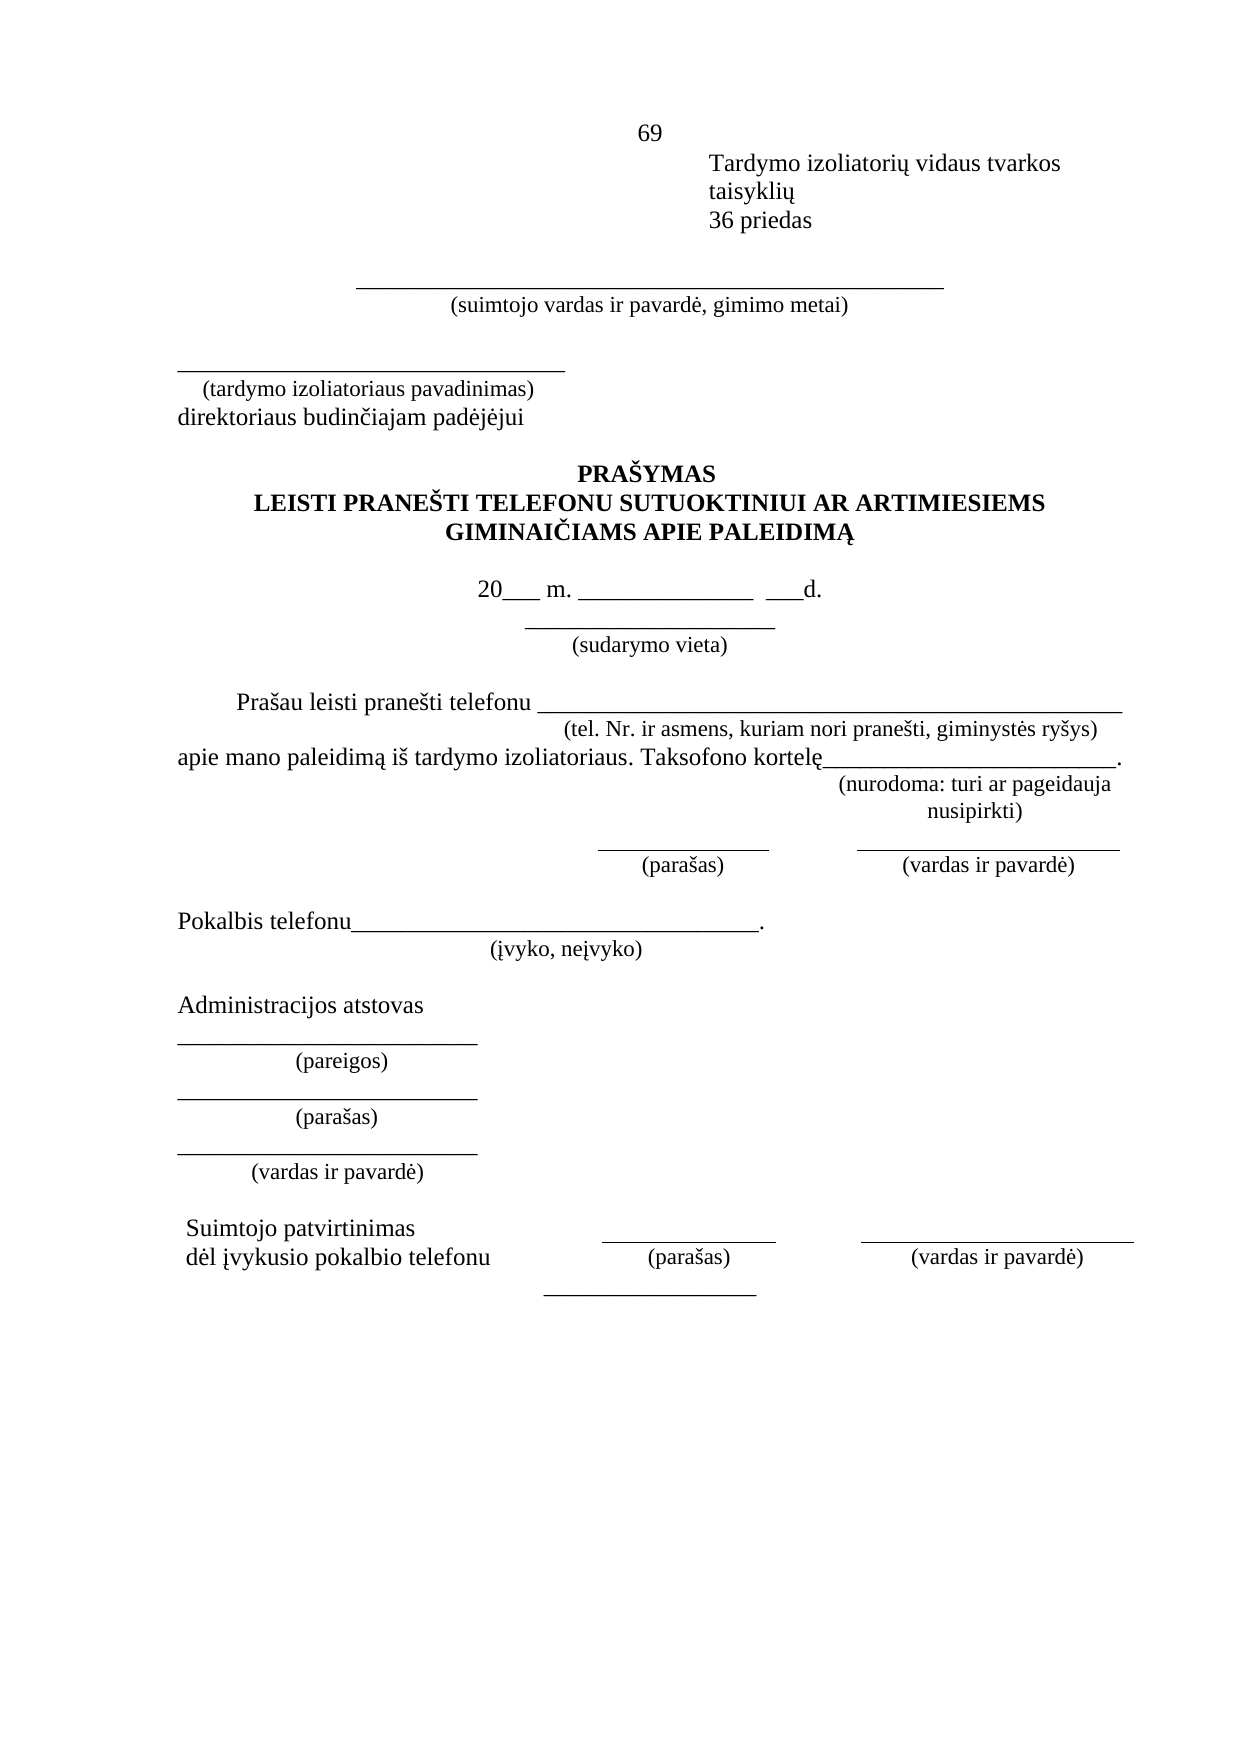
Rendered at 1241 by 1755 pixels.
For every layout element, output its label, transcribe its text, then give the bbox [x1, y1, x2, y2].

text (pareigos) [177, 1048, 490, 1074]
text ____________________ [177, 603, 1122, 632]
text ________________________ [177, 1019, 490, 1048]
text _________________ [177, 1270, 1122, 1299]
text direktoriaus budinčiajam padėjėjui [177, 402, 1122, 430]
text (vardas ir pavardė) [177, 1158, 490, 1184]
text 36 priedas [177, 205, 1122, 234]
text (įvyko, neįvyko) [490, 935, 1122, 961]
text apie mano paleidimą iš tardymo izoliatoriaus. Taksofono kortelę . [177, 742, 1122, 771]
text (sudarymo vieta) [177, 632, 1122, 658]
table_header [602, 1213, 776, 1242]
text Prašau leisti pranešti telefonu [177, 687, 1122, 715]
text Administracijos atstovas [177, 990, 1122, 1019]
text ________________________ [177, 1129, 490, 1158]
text Pokalbis telefonu . [177, 906, 1122, 935]
text (tardymo izoliatoriaus pavadinimas) [202, 375, 1122, 402]
text PRAŠYMAS [177, 459, 1122, 488]
table_header [181, 850, 597, 877]
text 20___ m. ______________ ___d. [177, 574, 1122, 603]
text taisyklių [177, 176, 1122, 205]
table_header Suimtojo patvirtinimas dėl įvykusio pokalbio telefonu [181, 1213, 602, 1270]
text (suimtojo vardas ir pavardė, gimimo metai) [177, 291, 1122, 318]
table_header [769, 850, 857, 877]
table_header [861, 1213, 1134, 1242]
text (tel. Nr. ir asmens, kuriam nori pranešti, giminystės ryšys) [540, 715, 1122, 742]
text LEISTI PRANEŠTI TELEFONU SUTUOKTINIUI AR ARTIMIESIEMS GIMINAIČIAMS APIE PALEIDIMĄ [177, 488, 1122, 545]
text (nurodoma: turi ar pageidauja nusipirkti) [827, 771, 1122, 823]
table_cell [776, 1242, 861, 1270]
text _______________________________ [177, 346, 1122, 375]
table_header (parašas) [598, 851, 768, 877]
table_header [776, 1213, 861, 1242]
text (parašas) [177, 1103, 490, 1129]
text ________________________ [177, 1074, 490, 1103]
text Tardymo izoliatorių vidaus tvarkos [709, 148, 1122, 176]
table_cell (parašas) [602, 1243, 776, 1270]
text _______________________________________________ [177, 263, 1122, 291]
table_header (vardas ir pavardė) [857, 851, 1120, 877]
table_cell (vardas ir pavardė) [861, 1243, 1134, 1270]
